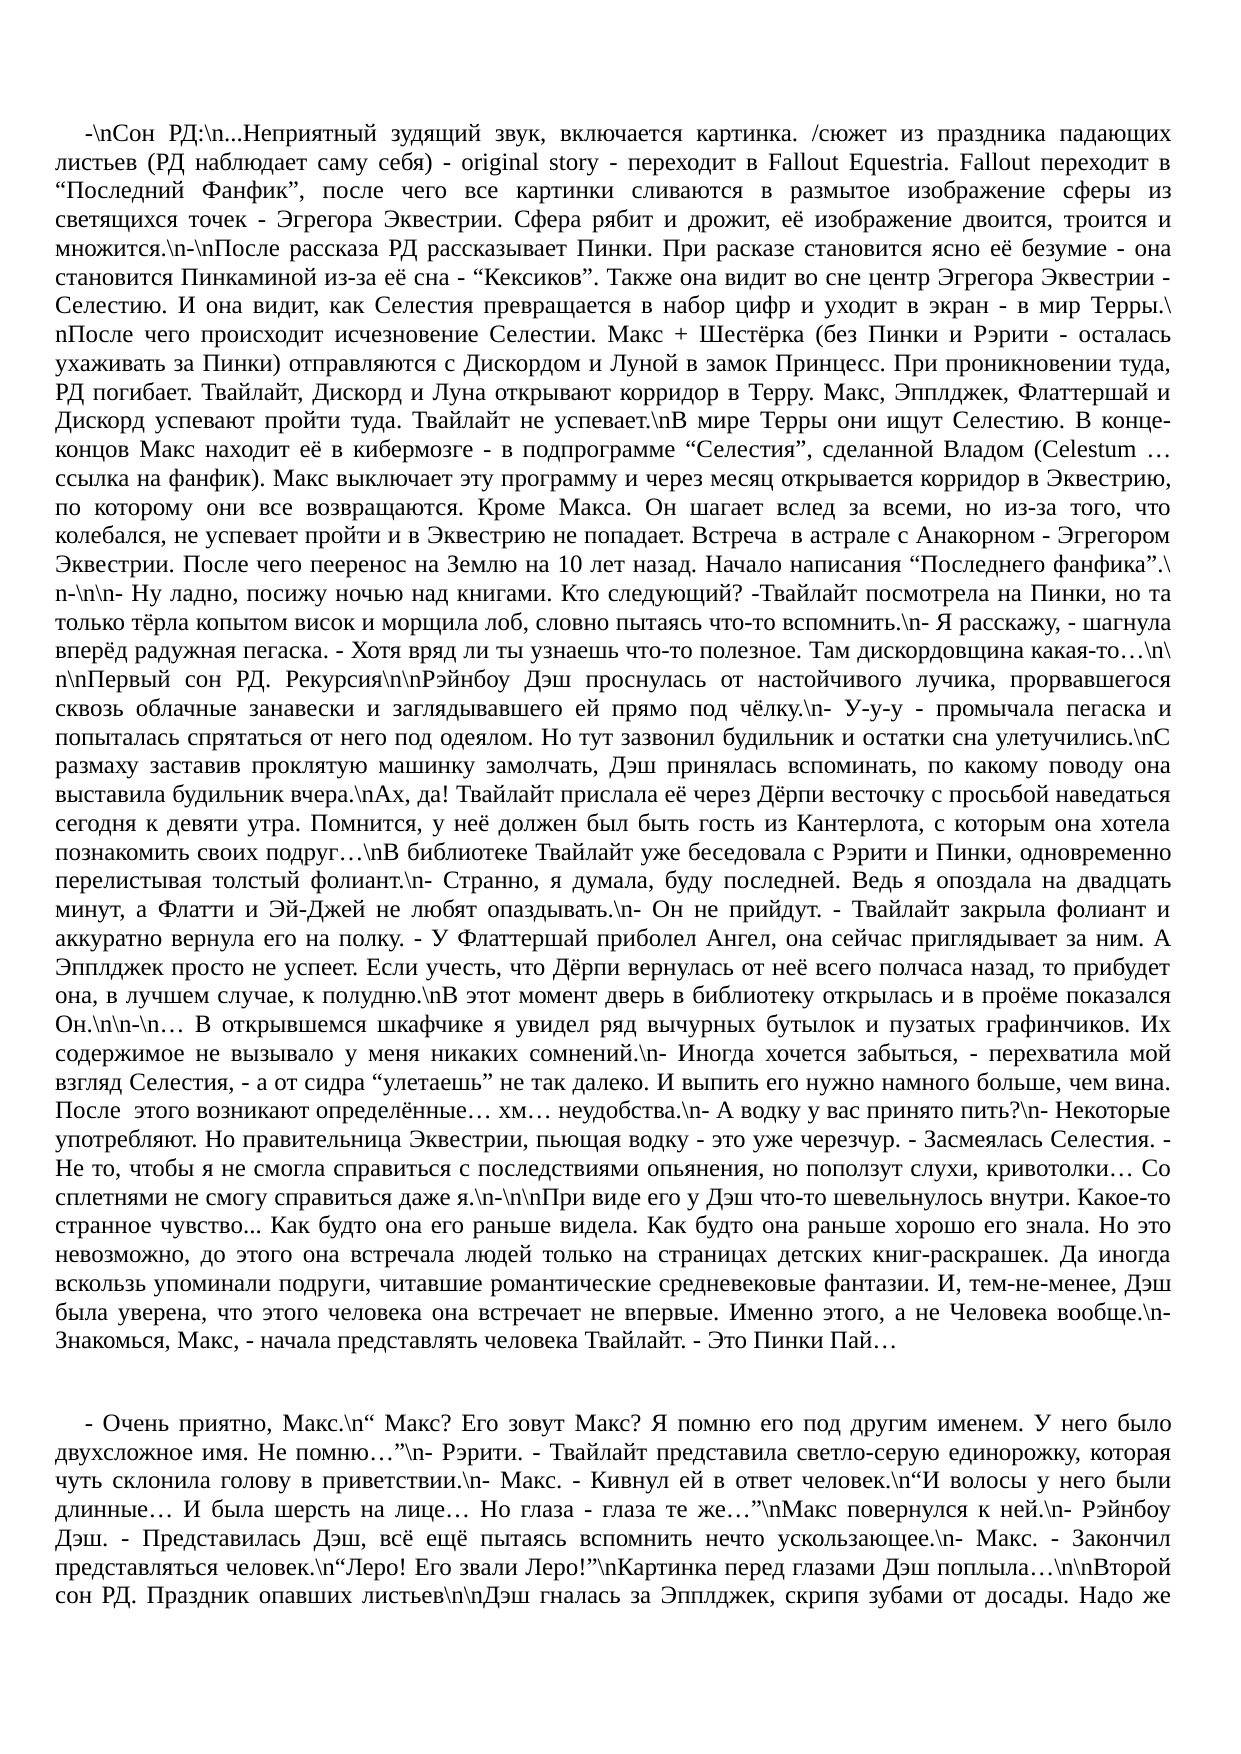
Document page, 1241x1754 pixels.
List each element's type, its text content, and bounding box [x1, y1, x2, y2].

text -\nСон РД:\n...Неприятный зудящий звук, включается картинка. /сюжет из праздника падающих листьев (РД наблюдает саму себя) - original story - переходит в Fallout Equestria. Fallout переходит в “Последний Фанфик”, после чего все картинки сливаются в размытое изображение сферы из светящихся точек - Эгрегора Эквестрии. Сфера рябит и дрожит, её изображение двоится, троится и множится.\n-\nПосле рассказа РД рассказывает Пинки. При расказе становится ясно её безумие - она становится Пинкаминой из-за её сна - “Кексиков”. Также она видит во сне центр Эгрегора Эквестрии - Селестию. И она видит, как Селестия превращается в набор цифр и уходит в экран - в мир Терры.\nПосле чего происходит исчезновение Селестии. Макс + Шестёрка (без Пинки и Рэрити - осталась ухаживать за Пинки) отправляются с Дискордом и Луной в замок Принцесс. При проникновении туда, РД погибает. Твайлайт, Дискорд и Луна открывают корридор в Терру. Макс, Эпплджек, Флаттершай и Дискорд успевают пройти туда. Твайлайт не успевает.\nВ мире Терры они ищут Селестию. В конце-концов Макс находит её в кибермозге - в подпрограмме “Селестия”, сделанной Владом (Celestum … ссылка на фанфик). Макс выключает эту программу и через месяц открывается корридор в Эквестрию, по которому они все возвращаются. Кроме Макса. Он шагает вслед за всеми, но из-за того, что колебался, не успевает пройти и в Эквестрию не попадает. Встреча в астрале с Анакорном - Эгрегором Эквестрии. После чего пееренос на Землю на 10 лет назад. Начало написания “Последнего фанфика”.\n-\n\n- Ну ладно, посижу ночью над книгами. Кто следующий? -Твайлайт посмотрела на Пинки, но та только тёрла копытом висок и морщила лоб, словно пытаясь что-то вспомнить.\n- Я расскажу, - шагнула вперёд радужная пегаска. - Хотя вряд ли ты узнаешь что-то полезное. Там дискордовщина какая-то…\n\n\nПервый сон РД. Рекурсия\n\nРэйнбоу Дэш проснулась от настойчивого лучика, прорвавшегося сквозь облачные занавески и заглядывавшего ей прямо под чёлку.\n- У-у-у - промычала пегаска и попыталась спрятаться от него под одеялом. Но тут зазвонил будильник и остатки сна улетучились.\nС размаху заставив проклятую машинку замолчать, Дэш принялась вспоминать, по какому поводу она выставила будильник вчера.\nАх, да! Твайлайт прислала её через Дёрпи весточку с просьбой наведаться сегодня к девяти утра. Помнится, у неё должен был быть гость из Кантерлота, с которым она хотела познакомить своих подруг…\nВ библиотеке Твайлайт уже беседовала с Рэрити и Пинки, одновременно перелистывая толстый фолиант.\n- Странно, я думала, буду последней. Ведь я опоздала на двадцать минут, а Флатти и Эй-Джей не любят опаздывать.\n- Он не прийдут. - Твайлайт закрыла фолиант и аккуратно вернула его на полку. - У Флаттершай приболел Ангел, она сейчас приглядывает за ним. А Эпплджек просто не успеет. Если учесть, что Дёрпи вернулась от неё всего полчаса назад, то прибудет она, в лучшем случае, к полудню.\nВ этот момент дверь в библиотеку открылась и в проёме показался Он.\n\n-\n… В открывшемся шкафчике я увидел ряд вычурных бутылок и пузатых графинчиков. Их содержимое не вызывало у меня никаких сомнений.\n- Иногда хочется забыться, - перехватила мой взгляд Селестия, - а от сидра “улетаешь” не так далеко. И выпить его нужно намного больше, чем вина. После этого возникают определённые… хм… неудобства.\n- А водку у вас принято пить?\n- Некоторые употребляют. Но правительница Эквестрии, пьющая водку - это уже черезчур. - Засмеялась Селестия. - Не то, чтобы я не смогла справиться с последствиями опьянения, но поползут слухи, кривотолки… Со сплетнями не смогу справиться даже я.\n-\n\nПри виде его у Дэш что-то шевельнулось внутри. Какое-то странное чувство... Как будто она его раньше видела. Как будто она раньше хорошо его знала. Но это невозможно, до этого она встречала людей только на страницах детских книг-раскрашек. Да иногда вскользь упоминали подруги, читавшие романтические средневековые фантазии. И, тем-не-менее, Дэш была уверена, что этого человека она встречает не впервые. Именно этого, а не Человека вообще.\n- Знакомься, Макс, - начала представлять человека Твайлайт. - Это Пинки Пай… [55, 118, 1172, 1354]
text - Очень приятно, Макс.\n“ Макс? Его зовут Макс? Я помню его под другим именем. У него было двухсложное имя. Не помню…”\n- Рэрити. - Твайлайт представила светло-серую единорожку, которая чуть склонила голову в приветствии.\n- Макс. - Кивнул ей в ответ человек.\n“И волосы у него были длинные… И была шерсть на лице… Но глаза - глаза те же…”\nМакс повернулся к ней.\n- Рэйнбоу Дэш. - Представилась Дэш, всё ещё пытаясь вспомнить нечто ускользающее.\n- Макс. - Закончил представляться человек.\n“Леро! Его звали Леро!”\nКартинка перед глазами Дэш поплыла…\n\nВторой сон РД. Праздник опавших листьев\n\nДэш гналась за Эпплджек, скрипя зубами от досады. Надо же [55, 1408, 1172, 1609]
